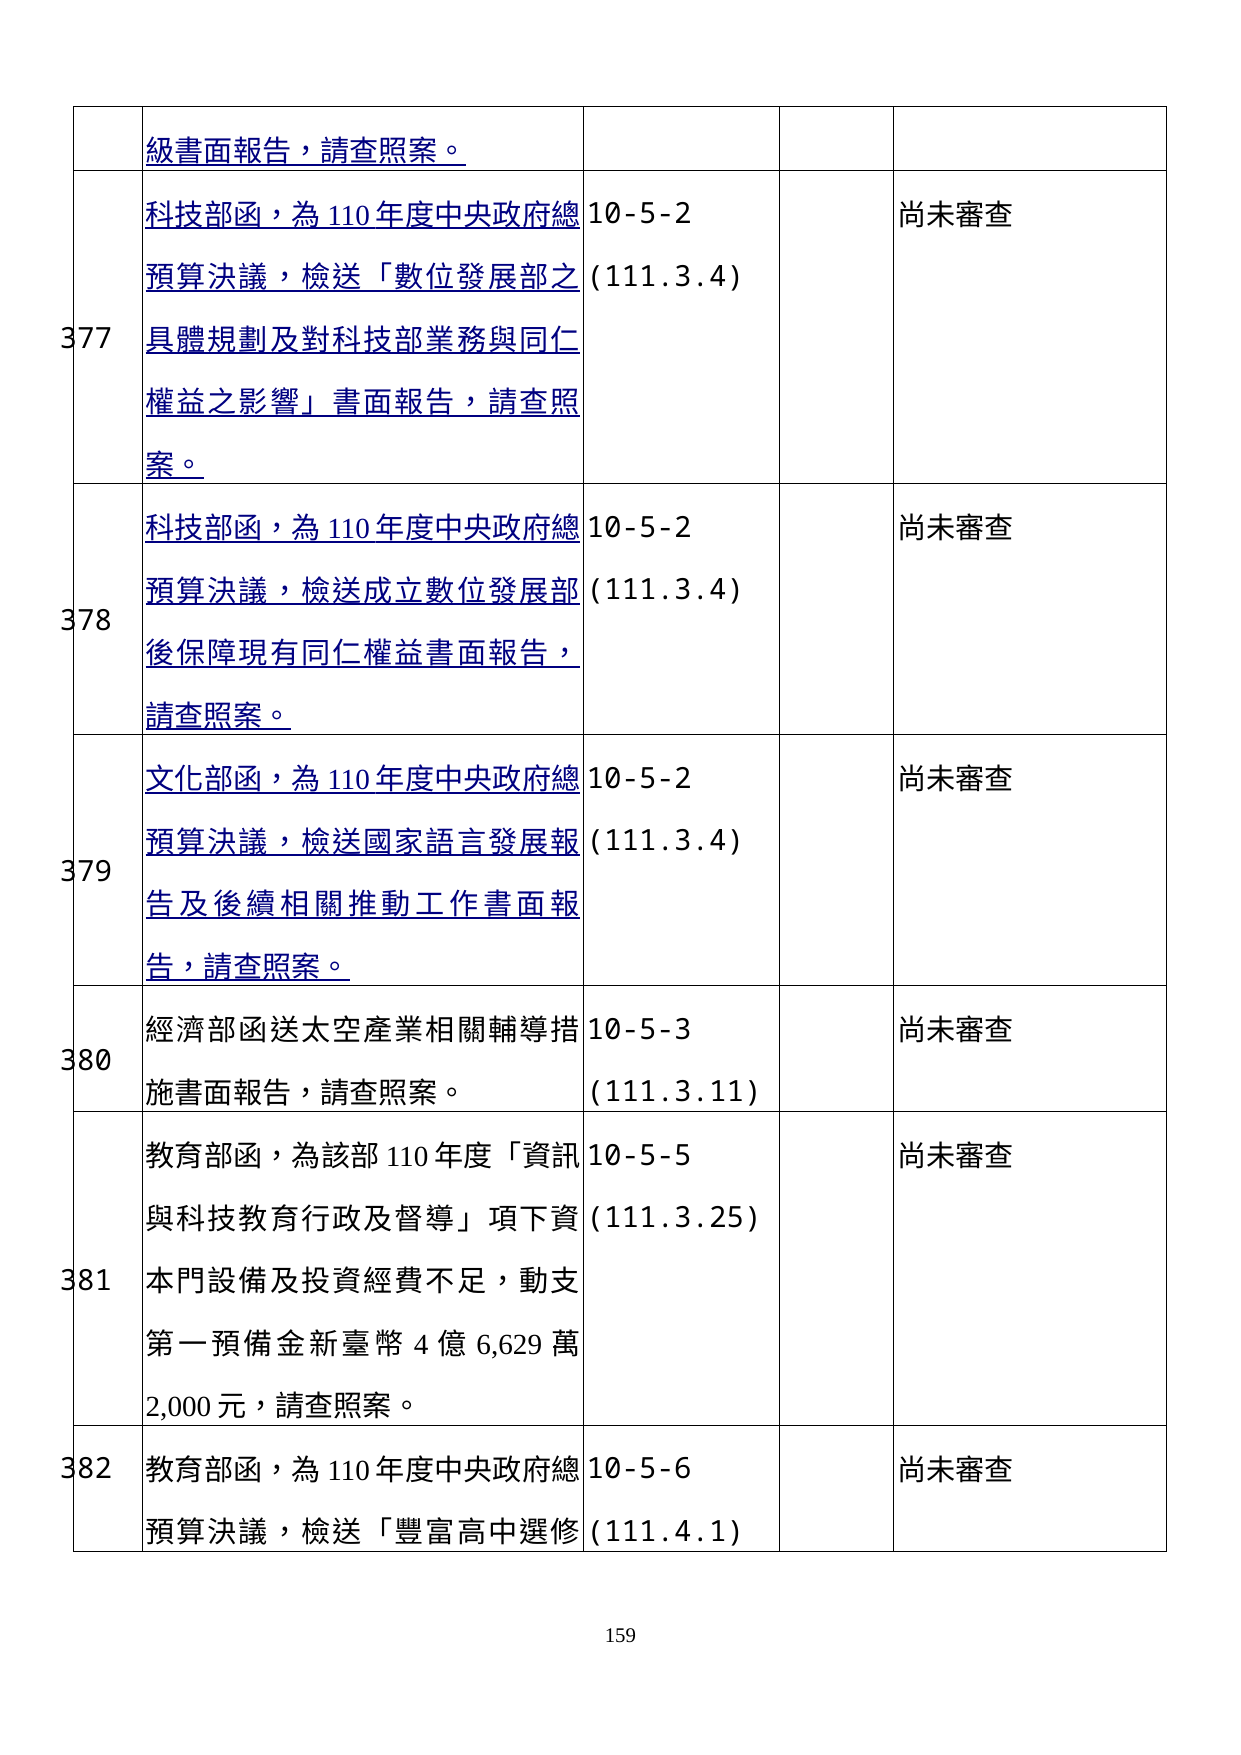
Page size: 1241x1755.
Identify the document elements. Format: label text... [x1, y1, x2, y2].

table_cell 科技部函，為110年度中央政府總預算決議，檢送「數位發展部之具體規劃及對科技部業務與同仁權益之影響」書面報告，請查照案。 [143, 171, 583, 483]
table_cell [780, 171, 893, 483]
table_cell [74, 1426, 142, 1551]
table_cell [780, 986, 893, 1111]
table_cell [74, 484, 142, 734]
table_cell 尚未審查 [894, 484, 1166, 734]
table_cell 科技部函，為110年度中央政府總預算決議，檢送成立數位發展部後保障現有同仁權益書面報告，請查照案。 [143, 484, 583, 734]
table_cell 教育部函，為該部110年度「資訊與科技教育行政及督導」項下資本門設備及投資經費不足，動支第一預備金新臺幣4億6,629萬2,000元，請查照案。 [143, 1112, 583, 1425]
table_cell [584, 107, 779, 169]
table_cell [74, 107, 142, 169]
table_cell [780, 1112, 893, 1425]
table_cell 10-5-5 (111.3.25) [584, 1112, 779, 1425]
table_cell [780, 484, 893, 734]
table_cell 10-5-2 (111.3.4) [584, 484, 779, 734]
table_cell 級書面報告，請查照案。 [143, 107, 583, 169]
table_cell 10-5-2 (111.3.4) [584, 735, 779, 985]
table_cell 教育部函，為110年度中央政府總預算決議，檢送「豐富高中選修 [143, 1426, 583, 1551]
table_cell 尚未審查 [894, 1426, 1166, 1551]
table_cell 尚未審查 [894, 986, 1166, 1111]
table_cell [74, 735, 142, 985]
table_cell 尚未審查 [894, 735, 1166, 985]
table_cell [780, 107, 893, 169]
table_cell 10-5-3 (111.3.11) [584, 986, 779, 1111]
table_cell [74, 1112, 142, 1425]
table_cell [74, 986, 142, 1111]
table_cell 文化部函，為110年度中央政府總預算決議，檢送國家語言發展報告及後續相關推動工作書面報告，請查照案。 [143, 735, 583, 985]
table_cell [894, 107, 1166, 169]
table_cell [780, 735, 893, 985]
table_cell 10-5-2 (111.3.4) [584, 171, 779, 483]
table_cell 10-5-6 (111.4.1) [584, 1426, 779, 1551]
table_cell [780, 1426, 893, 1551]
table_cell 尚未審查 [894, 1112, 1166, 1425]
table_cell 經濟部函送太空產業相關輔導措施書面報告，請查照案。 [143, 986, 583, 1111]
table_cell [74, 171, 142, 483]
table_cell 尚未審查 [894, 171, 1166, 483]
